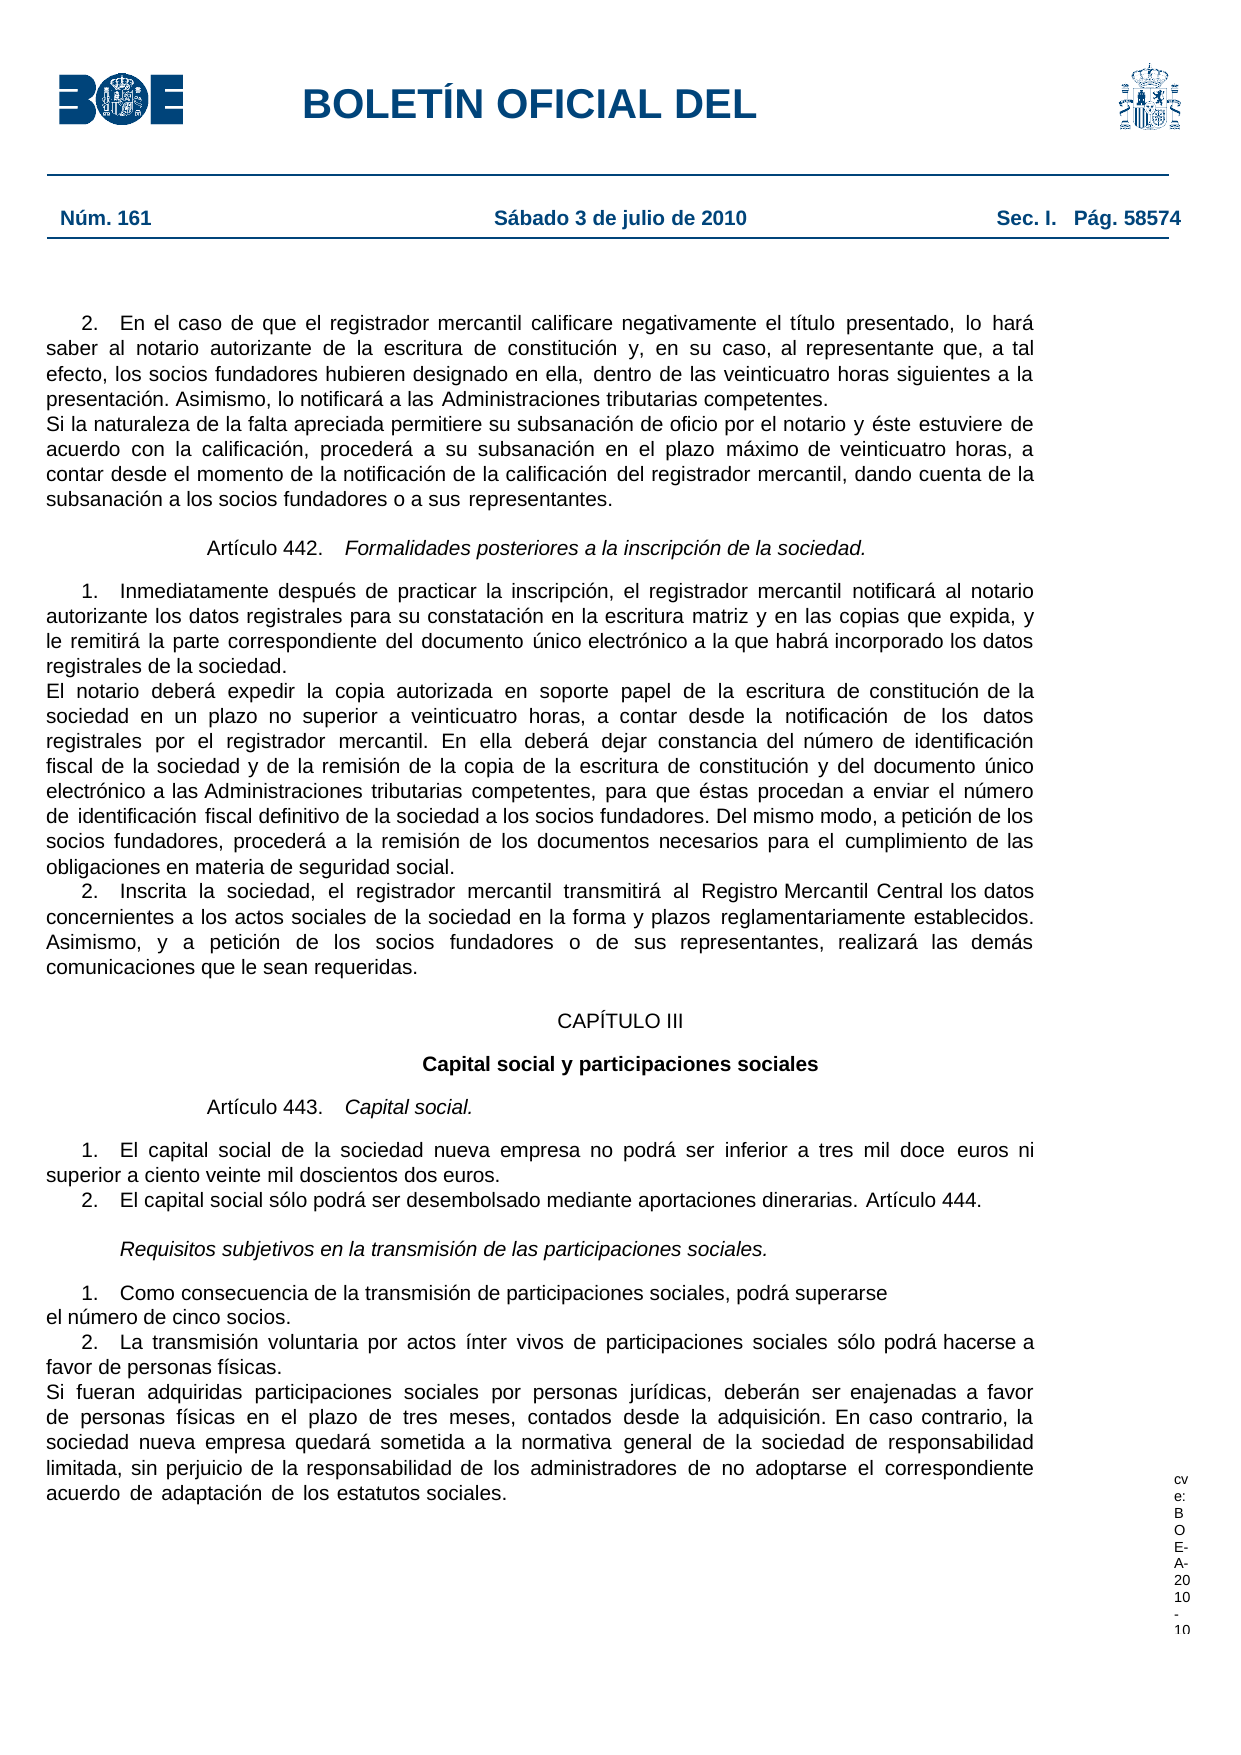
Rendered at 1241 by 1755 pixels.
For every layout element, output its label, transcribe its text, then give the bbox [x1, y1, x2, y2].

text el número de cinco socios. [46, 1305, 1195, 1329]
text Si fueran adquiridas participaciones sociales por personas jurídicas, deberán ser enajenadas a favor de personas físicas en el plazo de tres meses, contados desde la adquisición. En caso contrario, la sociedad nueva empresa quedará sometida a la normativa general de la sociedad de responsabilidad limitada, sin perjuicio de la responsabilidad de los administradores de no adoptarse el correspondiente acuerdo de adaptación de los estatutos sociales. [46, 1380, 1034, 1504]
list El capital social sólo podrá ser desembolsado mediante aportaciones dinerarias. Artículo 444. Requisitos subjetivos en la transmisión de las participaciones sociales. [46, 1188, 1023, 1261]
list Como consecuencia de la transmisión de participaciones sociales, podrá superarse [46, 1285, 1195, 1304]
list Inmediatamente después de practicar la inscripción, el registrador mercantil notificará al notario autorizante los datos registrales para su constatación en la escritura matriz y en las copias que expida, y le remitirá la parte correspondiente del documento único electrónico a la que habrá incorporado los datos registrales de la sociedad. [46, 578, 1034, 678]
text Artículo 442. Formalidades posteriores a la inscripción de la sociedad. [207, 536, 1195, 560]
list El capital social de la sociedad nueva empresa no podrá ser inferior a tres mil doce euros ni superior a ciento veinte mil doscientos dos euros. [46, 1138, 1034, 1187]
subtitle Capital social y participaciones sociales [46, 1052, 1195, 1076]
text El notario deberá expedir la copia autorizada en soporte papel de la escritura de constitución de la sociedad en un plazo no superior a veinticuatro horas, a contar desde la notificación de los datos registrales por el registrador mercantil. En ella deberá dejar constancia del número de identificación fiscal de la sociedad y de la remisión de la copia de la escritura de constitución y del documento único electrónico a las Administraciones tributarias competentes, para que éstas procedan a enviar el número de identificación fiscal definitivo de la sociedad a los socios fundadores. Del mismo modo, a petición de los socios fundadores, procederá a la remisión de los documentos necesarios para el cumplimiento de las obligaciones en materia de seguridad social. [46, 679, 1034, 878]
subtitle Núm. 161 Sábado 3 de julio de 2010 Sec. I. Pág. 58574 [46, 205, 1195, 229]
text cve: BOE-A-2010-10544 [1174, 1471, 1191, 1634]
list Inscrita la sociedad, el registrador mercantil transmitirá al Registro Mercantil Central los datos concernientes a los actos sociales de la sociedad en la forma y plazos reglamentariamente establecidos. Asimismo, y a petición de los socios fundadores o de sus representantes, realizará las demás comunicaciones que le sean requeridas. [46, 879, 1034, 979]
text Si la naturaleza de la falta apreciada permitiere su subsanación de oficio por el notario y éste estuviere de acuerdo con la calificación, procederá a su subsanación en el plazo máximo de veinticuatro horas, a contar desde el momento de la notificación de la calificación del registrador mercantil, dando cuenta de la subsanación a los socios fundadores o a sus representantes. [46, 412, 1034, 511]
text Artículo 443. Capital social. [207, 1095, 1195, 1119]
list En el caso de que el registrador mercantil calificare negativamente el título presentado, lo hará saber al notario autorizante de la escritura de constitución y, en su caso, al representante que, a tal efecto, los socios fundadores hubieren designado en ella, dentro de las veinticuatro horas siguientes a la presentación. Asimismo, lo notificará a las Administraciones tributarias competentes. [46, 311, 1034, 411]
text CAPÍTULO III [46, 1009, 1195, 1033]
list La transmisión voluntaria por actos ínter vivos de participaciones sociales sólo podrá hacerse a favor de personas físicas. [46, 1330, 1034, 1379]
